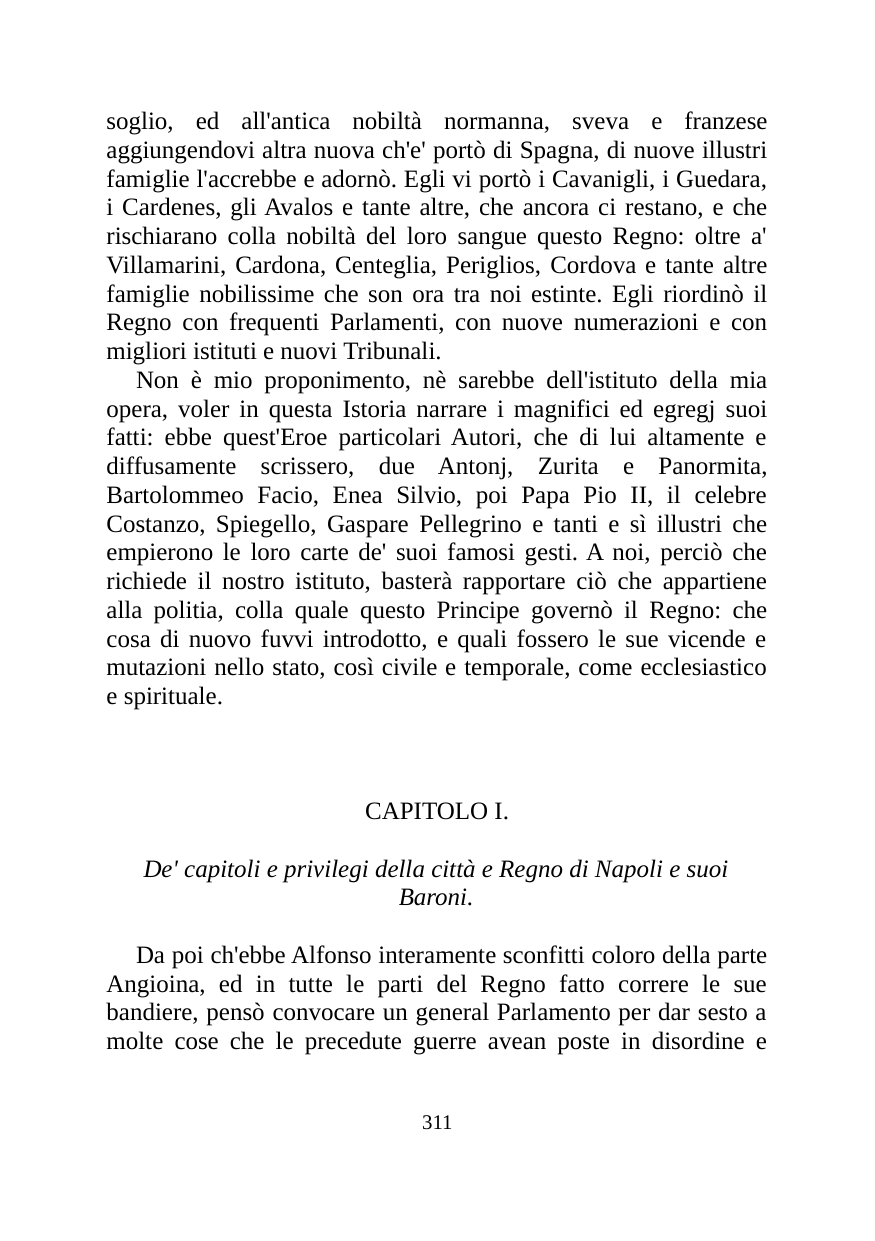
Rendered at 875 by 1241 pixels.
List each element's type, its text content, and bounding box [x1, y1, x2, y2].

text De' capitoli e privilegi della città e Regno di Napoli e suoi Baroni. [106, 854, 768, 911]
text soglio, ed all'antica nobiltà normanna, sveva e franzese aggiungendovi altra nuova ch'e' portò di Spagna, di nuove illustri famiglie l'accrebbe e adornò. Egli vi portò i Cavanigli, i Guedara, i Cardenes, gli Avalos e tante altre, che ancora ci restano, e che rischiarano colla nobiltà del loro sangue questo Regno: oltre a' Villamarini, Cardona, Centeglia, Periglios, Cordova e tante altre famiglie nobilissime che son ora tra noi estinte. Egli riordinò il Regno con frequenti Parlamenti, con nuove numerazioni e con migliori istituti e nuovi Tribunali. [106, 106, 768, 365]
text Da poi ch'ebbe Alfonso interamente sconfitti coloro della parte Angioina, ed in tutte le parti del Regno fatto correre le sue bandiere, pensò convocare un general Parlamento per dar sesto a molte cose che le precedute guerre avean poste in disordine e [106, 940, 768, 1055]
text CAPITOLO I. [106, 796, 768, 825]
text Non è mio proponimento, nè sarebbe dell'istituto della mia opera, voler in questa Istoria narrare i magnifici ed egregj suoi fatti: ebbe quest'Eroe particolari Autori, che di lui altamente e diffusamente scrissero, due Antonj, Zurita e Panormita, Bartolommeo Facio, Enea Silvio, poi Papa Pio II, il celebre Costanzo, Spiegello, Gaspare Pellegrino e tanti e sì illustri che empierono le loro carte de' suoi famosi gesti. A noi, perciò che richiede il nostro istituto, basterà rapportare ciò che appartiene alla politia, colla quale questo Principe governò il Regno: che cosa di nuovo fuvvi introdotto, e quali fossero le sue vicende e mutazioni nello stato, così civile e temporale, come ecclesiastico e spirituale. [106, 365, 768, 710]
